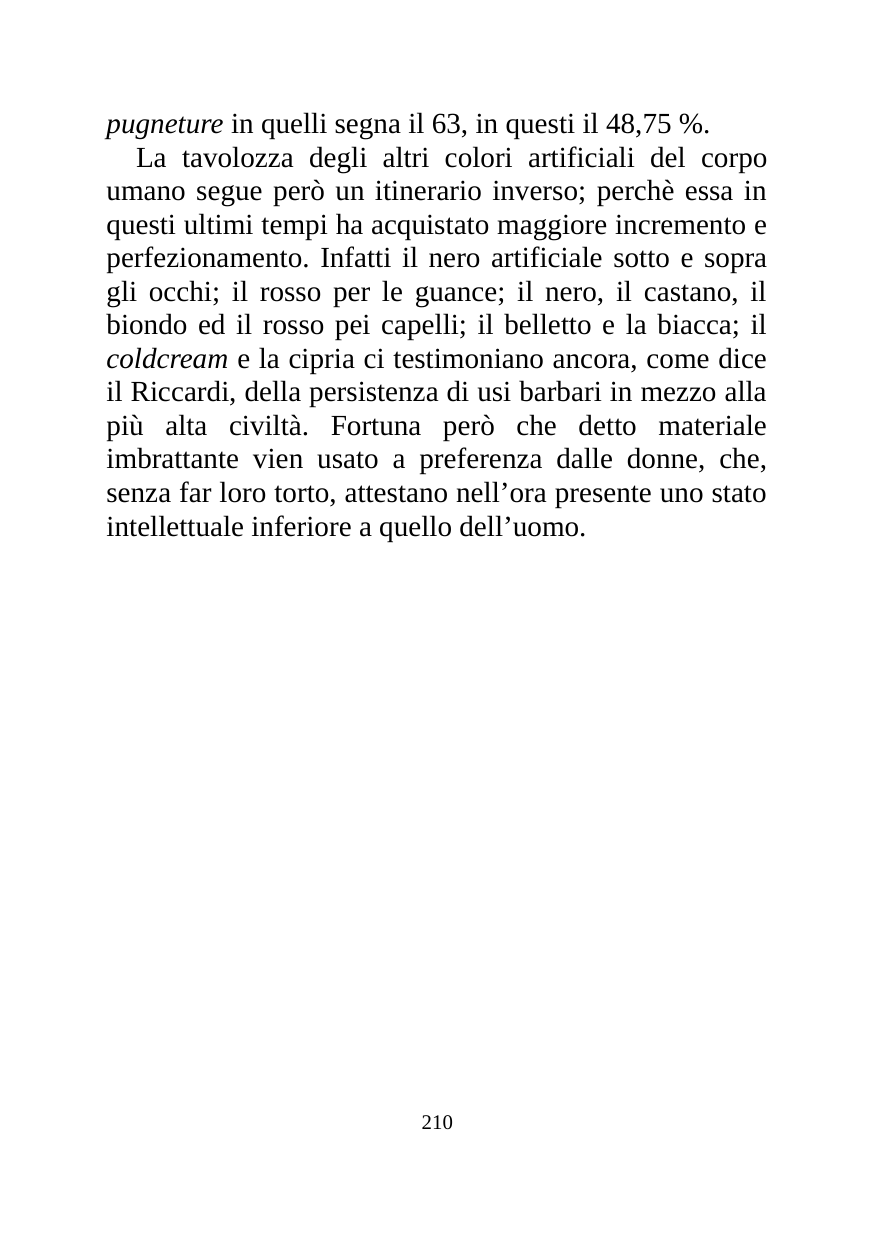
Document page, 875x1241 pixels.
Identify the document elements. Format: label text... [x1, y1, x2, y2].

text La tavolozza degli altri colori artificiali del corpo umano segue però un itinerario inverso; perchè essa in questi ultimi tempi ha acquistato maggiore incremento e perfezionamento. Infatti il nero artificiale sotto e sopra gli occhi; il rosso per le guance; il nero, il castano, il biondo ed il rosso pei capelli; il belletto e la biacca; il coldcream e la cipria ci testimoniano ancora, come dice il Riccardi, della persistenza di usi barbari in mezzo alla più alta civiltà. Fortuna però che detto materiale imbrattante vien usato a preferenza dalle donne, che, senza far loro torto, attestano nell’ora presente uno stato intellettuale inferiore a quello dell’uomo. [106, 140, 768, 542]
text pugneture in quelli segna il 63, in questi il 48,75 %. [106, 106, 768, 140]
